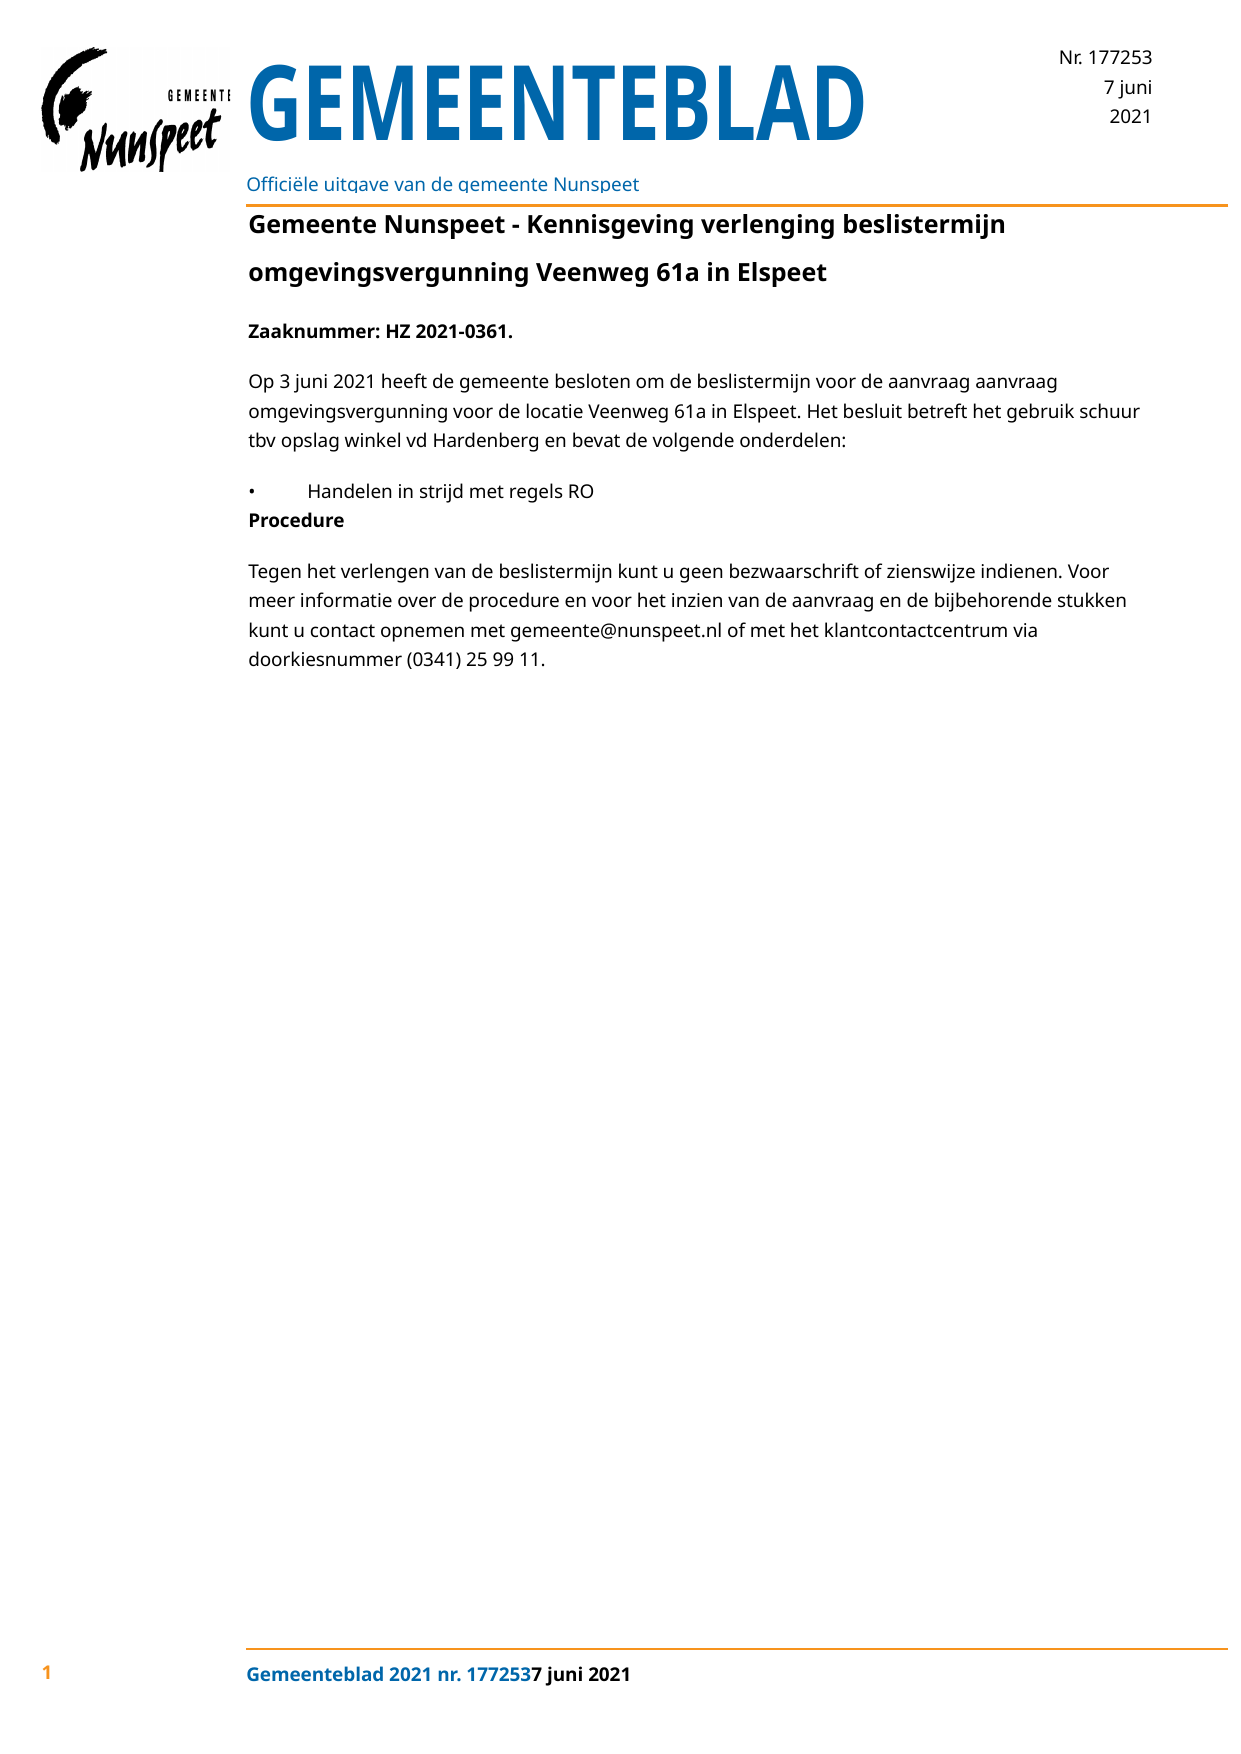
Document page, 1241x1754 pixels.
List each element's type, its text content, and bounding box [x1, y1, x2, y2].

picture [41, 47, 231, 172]
text Procedure [248, 507, 1152, 533]
text Op 3 juni 2021 heeft de gemeente besloten om de beslistermijn voor de aanvraag aanvraag omgevingsvergunning voor de locatie Veenweg 61a in Elspeet. Het besluit betreft het gebruik schuur tbv opslag winkel vd Hardenberg en bevat de volgende onderdelen: [248, 368, 1152, 453]
text Tegen het verlengen van de beslistermijn kunt u geen bezwaarschrift of zienswijze indienen. Voor meer informatie over de procedure en voor het inzien van de aanvraag en de bijbehorende stukken kunt u contact opnemen met gemeente@nunspeet.nl of met het klantcontactcentrum via doorkiesnummer (0341) 25 99 11. [248, 558, 1152, 672]
text Gemeente Nunspeet - Kennisgeving verlenging beslistermijn omgevingsvergunning Veenweg 61a in Elspeet [248, 207, 1152, 288]
list Handelen in strijd met regels RO [248, 478, 1152, 504]
text Zaaknummer: HZ 2021-0361. [248, 318, 1152, 344]
